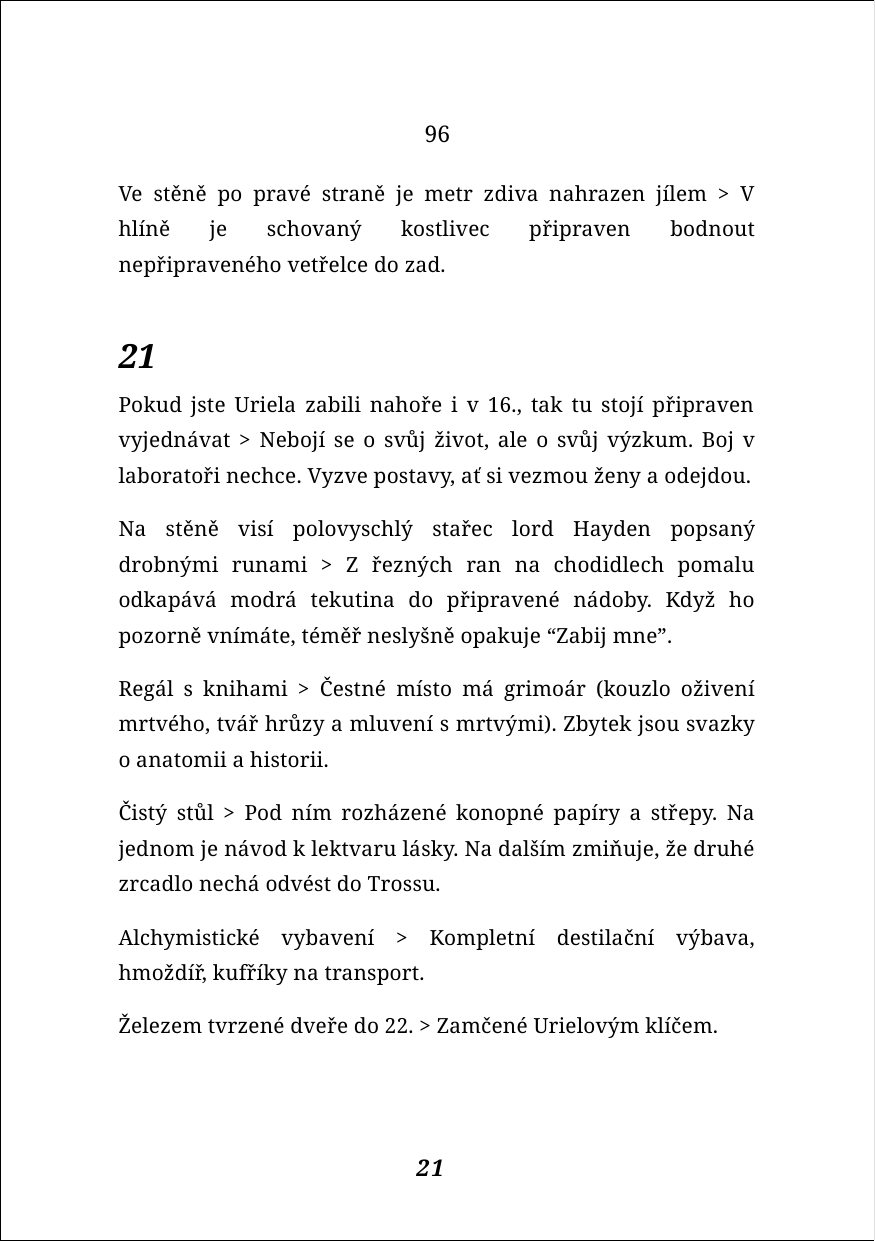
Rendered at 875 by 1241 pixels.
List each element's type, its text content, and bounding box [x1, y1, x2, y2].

text Na stěně visí polovyschlý stařec lord Hayden popsaný drobnými runami > Z řezných ran na chodidlech pomalu odkapává modrá tekutina do připravené nádoby. Když ho pozorně vnímáte, téměř neslyšně opakuje “Zabij mne”. [118, 514, 756, 649]
text Regál s knihami > Čestné místo má grimoár (kouzlo oživení mrtvého, tvář hrůzy a mluvení s mrtvými). Zbytek jsou svazky o anatomii a historii. [118, 674, 756, 773]
text Alchymistické vybavení > Kompletní destilační výbava, hmoždíř, kufříky na transport. [118, 923, 756, 987]
subtitle 21 [118, 333, 756, 378]
text Čistý stůl > Pod ním rozházené konopné papíry a střepy. Na jednom je návod k lektvaru lásky. Na dalším zmiňuje, že druhé zrcadlo nechá odvést do Trossu. [118, 798, 756, 898]
text Železem tvrzené dveře do 22. > Zamčené Urielovým klíčem. [118, 1011, 756, 1040]
text Pokud jste Uriela zabili nahoře i v 16., tak tu stojí připraven vyjednávat > Nebojí se o svůj život, ale o svůj výzkum. Boj v laboratoři nechce. Vyzve postavy, ať si vezmou ženy a odejdou. [118, 390, 756, 489]
text Ve stěně po pravé straně je metr zdiva nahrazen jílem > V hlíně je schovaný kostlivec připraven bodnout nepřipraveného vetřelce do zad. [118, 179, 756, 278]
